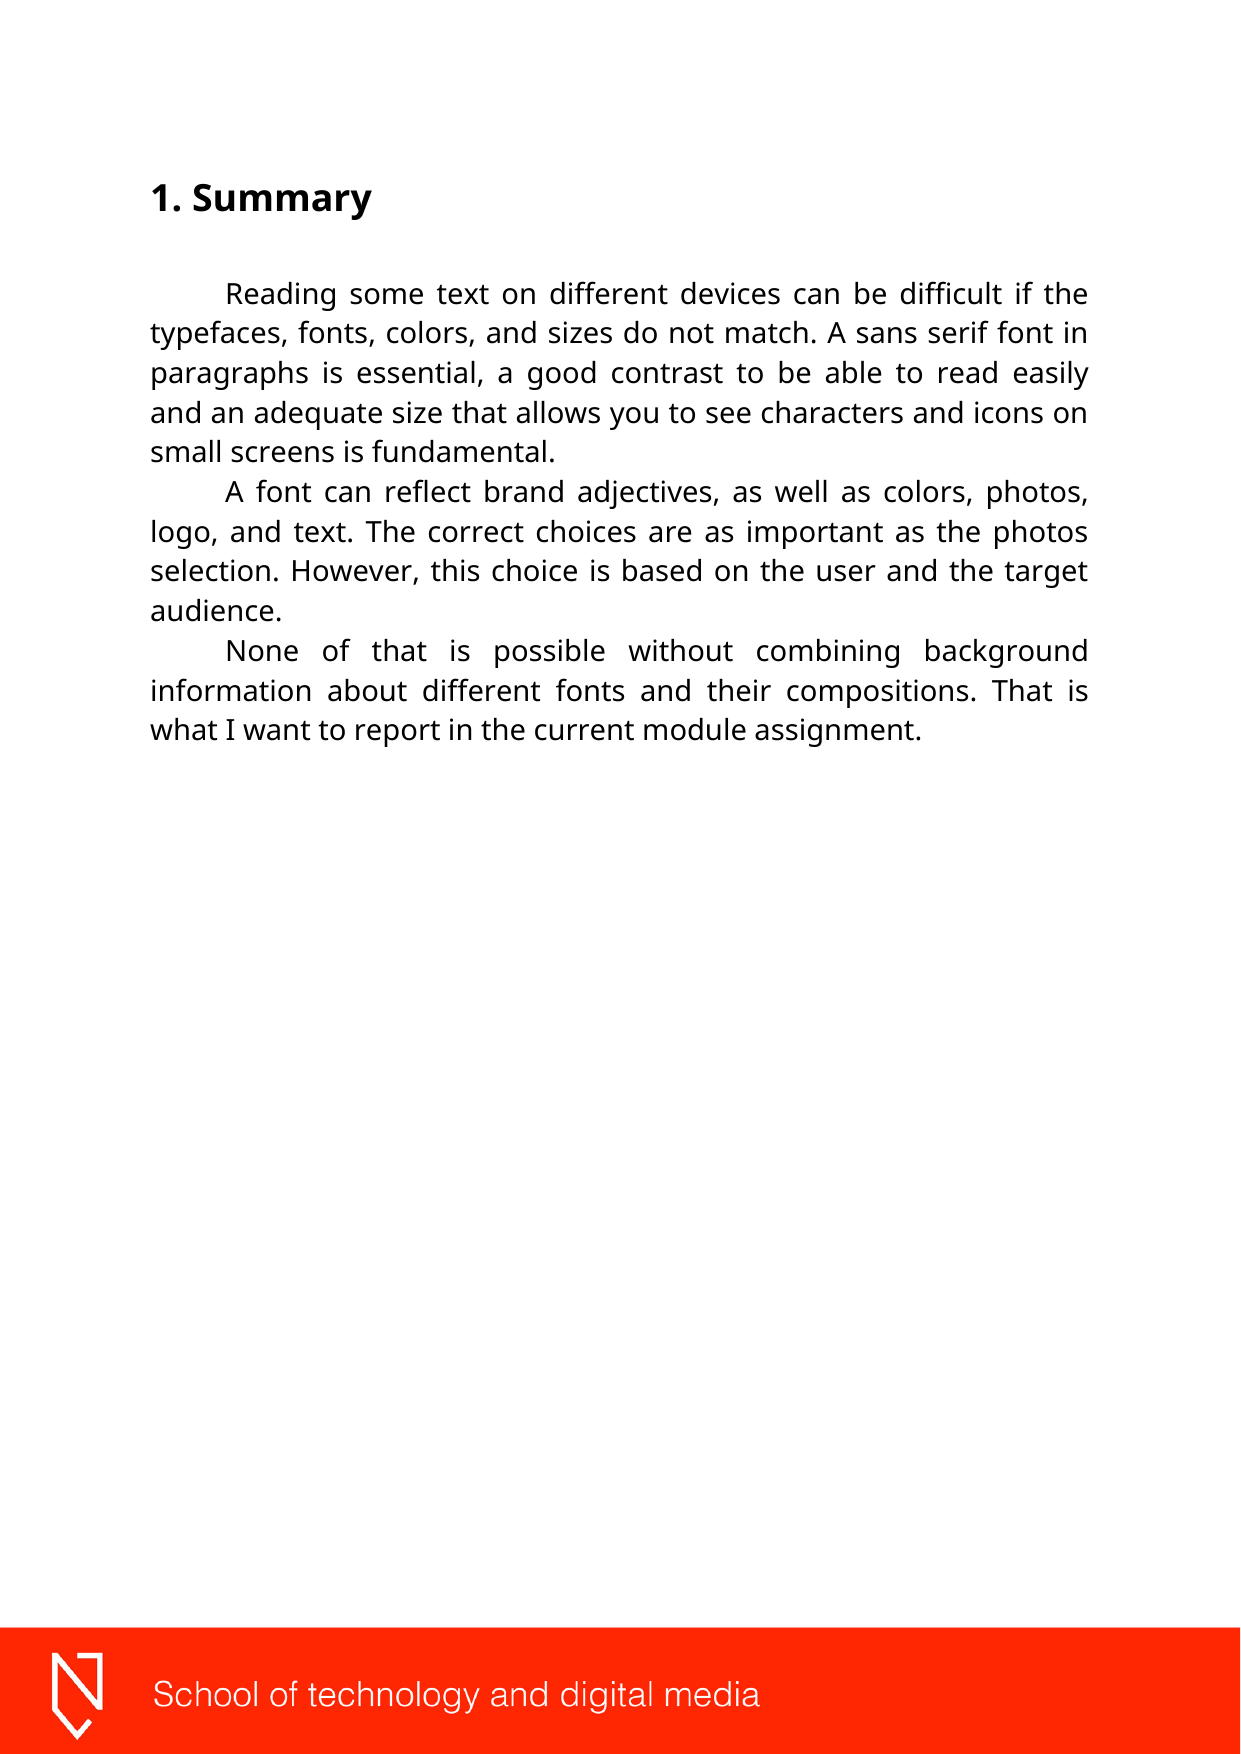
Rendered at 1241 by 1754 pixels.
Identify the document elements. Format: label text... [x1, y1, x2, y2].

picture [0, 1618, 1241, 1754]
text A font can reflect brand adjectives, as well as colors, photos, logo, and text. The correct choices are as important as the photos selection. However, this choice is based on the user and the target audience. [150, 471, 1090, 630]
text None of that is possible without combining background information about different fonts and their compositions. That is what I want to report in the current module assignment. [150, 630, 1090, 749]
text Reading some text on different devices can be difficult if the typefaces, fonts, colors, and sizes do not match. A sans serif font in paragraphs is essential, a good contrast to be able to read easily and an adequate size that allows you to see characters and icons on small screens is fundamental. [150, 273, 1090, 471]
subtitle 1. Summary [150, 171, 1090, 222]
